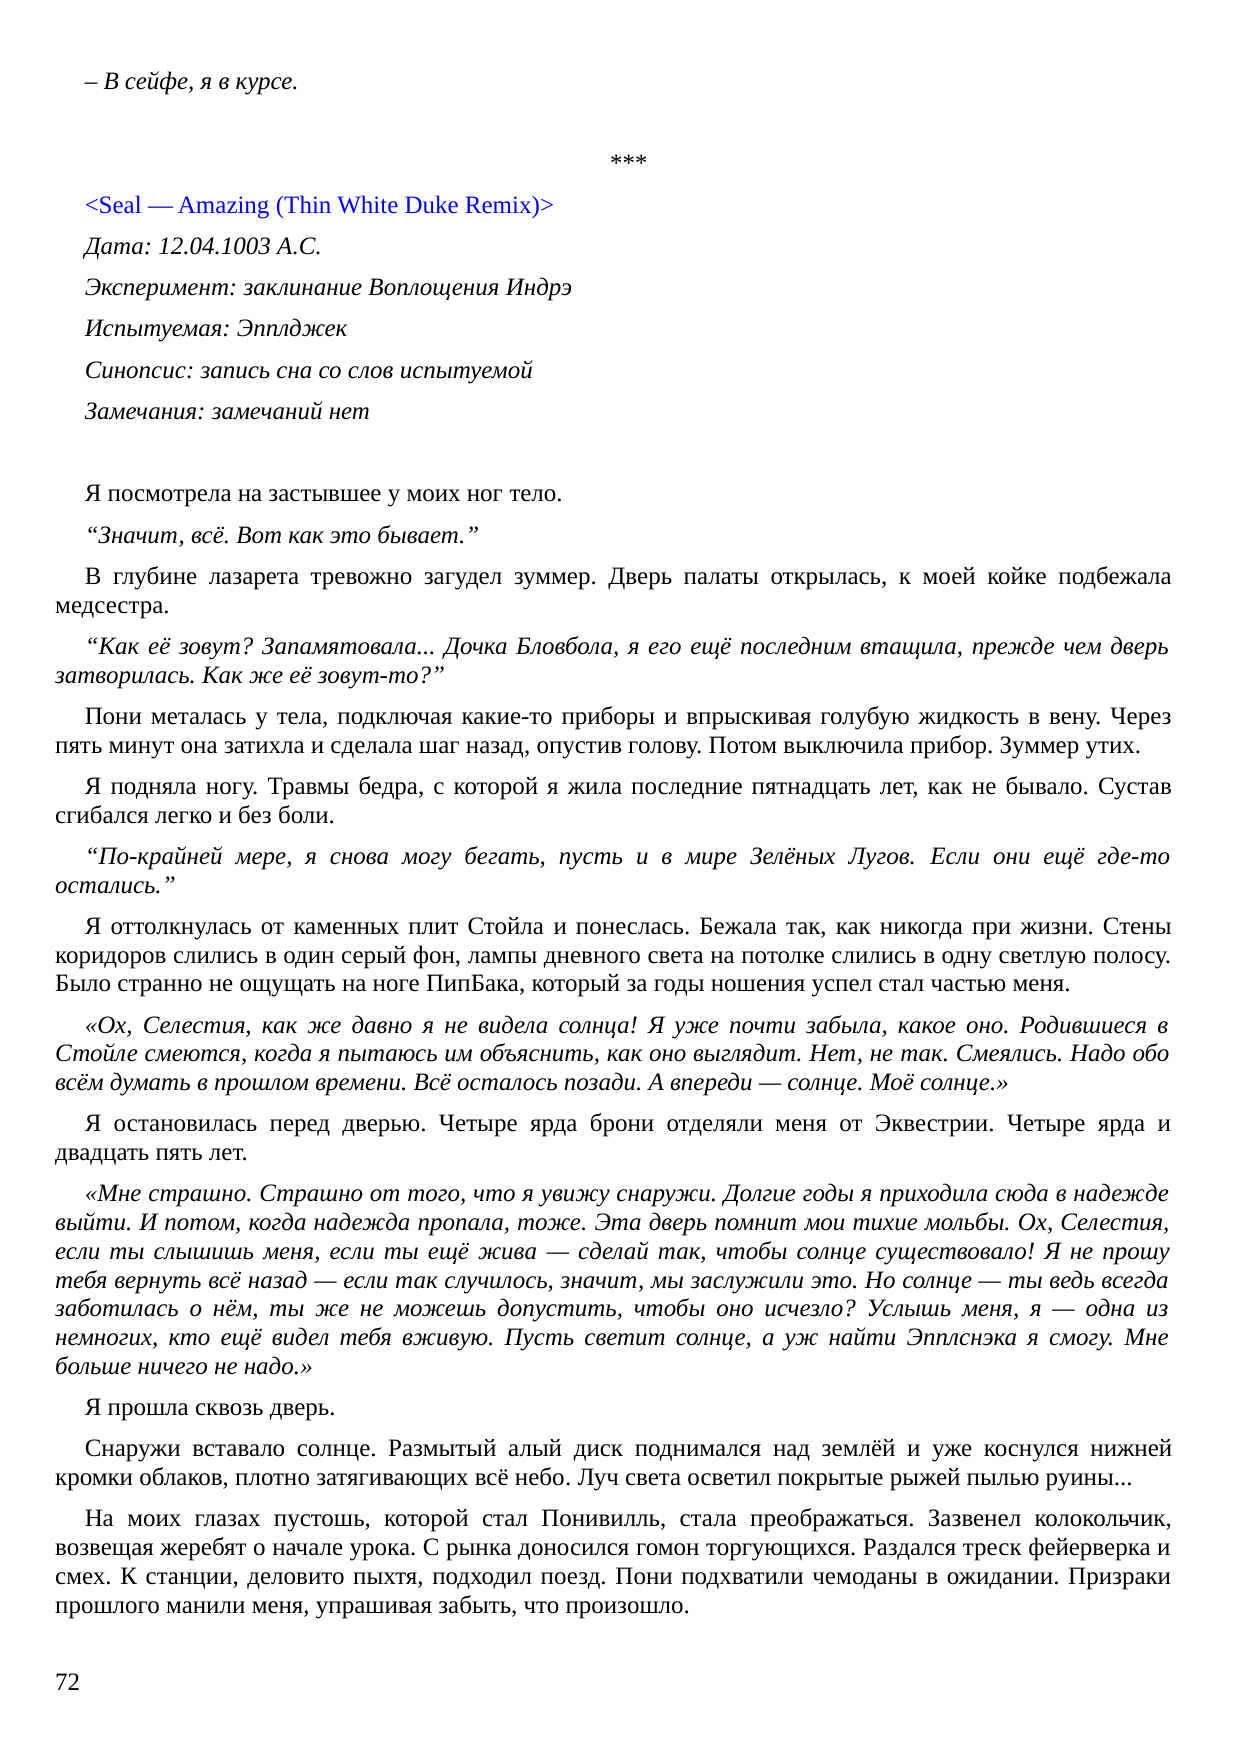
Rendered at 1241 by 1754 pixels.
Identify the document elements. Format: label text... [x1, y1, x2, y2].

text Я подняла ногу. Травмы бедра, с которой я жила последние пятнадцать лет, как не бывало. Сустав сгибался легко и без боли. [55, 771, 1173, 828]
text Пони металась у тела, подключая какие-то приборы и впрыскивая голубую жидкость в вену. Через пять минут она затихла и сделала шаг назад, опустив голову. Потом выключила прибор. Зуммер утих. [55, 701, 1173, 758]
text «Ох, Селестия, как же давно я не видела солнца! Я уже почти забыла, какое оно. Родившиеся в Стойле смеются, когда я пытаюсь им объяснить, как оно выглядит. Нет, не так. Смеялись. Надо обо всём думать в прошлом времени. Всё осталось позади. А впереди — солнце. Моё солнце.» [55, 1010, 1173, 1096]
text «Мне страшно. Страшно от того, что я увижу снаружи. Долгие годы я приходила сюда в надежде выйти. И потом, когда надежда пропала, тоже. Эта дверь помнит мои тихие мольбы. Ох, Селестия, если ты слышишь меня, если ты ещё жива — сделай так, чтобы солнце существовало! Я не прошу тебя вернуть всё назад — если так случилось, значит, мы заслужили это. Но солнце — ты ведь всегда заботилась о нём, ты же не можешь допустить, чтобы оно исчезло? Услышь меня, я — одна из немногих, кто ещё видел тебя вживую. Пусть светит солнце, а уж найти Эпплснэка я смогу. Мне больше ничего не надо.» [55, 1178, 1173, 1380]
text Снаружи вставало солнце. Размытый алый диск поднимался над землёй и уже коснулся нижней кромки облаков, плотно затягивающих всё небо. Луч света осветил покрытые рыжей пылью руины... [55, 1433, 1173, 1491]
text Испытуемая: Эпплджек [55, 313, 1173, 342]
text Эксперимент: заклинание Воплощения Индрэ [55, 272, 1173, 301]
text “По-крайней мере, я снова могу бегать, пусть и в мире Зелёных Лугов. Если они ещё где-то остались.” [55, 841, 1173, 898]
text “Как её зовут? Запамятовала... Дочка Бловбола, я его ещё последним втащила, прежде чем дверь затворилась. Как же её зовут-то?” [55, 631, 1173, 688]
text Дата: 12.04.1003 А.С. [55, 231, 1173, 260]
text В глубине лазарета тревожно загудел зуммер. Дверь палаты открылась, к моей койке подбежала медсестра. [55, 561, 1173, 618]
text <Seal — Amazing (Thin White Duke Remix)> [55, 190, 1173, 218]
text “Значит, всё. Вот как это бывает.” [55, 520, 1173, 548]
text – В сейфе, я в курсе. [55, 66, 1173, 95]
text *** [55, 148, 1173, 177]
text Я посмотрела на застывшее у моих ног тело. [55, 478, 1173, 507]
text На моих глазах пустошь, которой стал Понивилль, стала преображаться. Зазвенел колокольчик, возвещая жеребят о начале урока. С рынка доносился гомон торгующихся. Раздался треск фейерверка и смех. К станции, деловито пыхтя, подходил поезд. Пони подхватили чемоданы в ожидании. Призраки прошлого манили меня, упрашивая забыть, что произошло. [55, 1503, 1173, 1618]
text Замечания: замечаний нет [55, 396, 1173, 425]
text Синопсис: запись сна со слов испытуемой [55, 355, 1173, 383]
text Я прошла сквозь дверь. [55, 1392, 1173, 1421]
text Я оттолкнулась от каменных плит Стойла и понеслась. Бежала так, как никогда при жизни. Стены коридоров слились в один серый фон, лампы дневного света на потолке слились в одну светлую полосу. Было странно не ощущать на ноге ПипБака, который за годы ношения успел стал частью меня. [55, 911, 1173, 997]
text Я остановилась перед дверью. Четыре ярда брони отделяли меня от Эквестрии. Четыре ярда и двадцать пять лет. [55, 1108, 1173, 1166]
